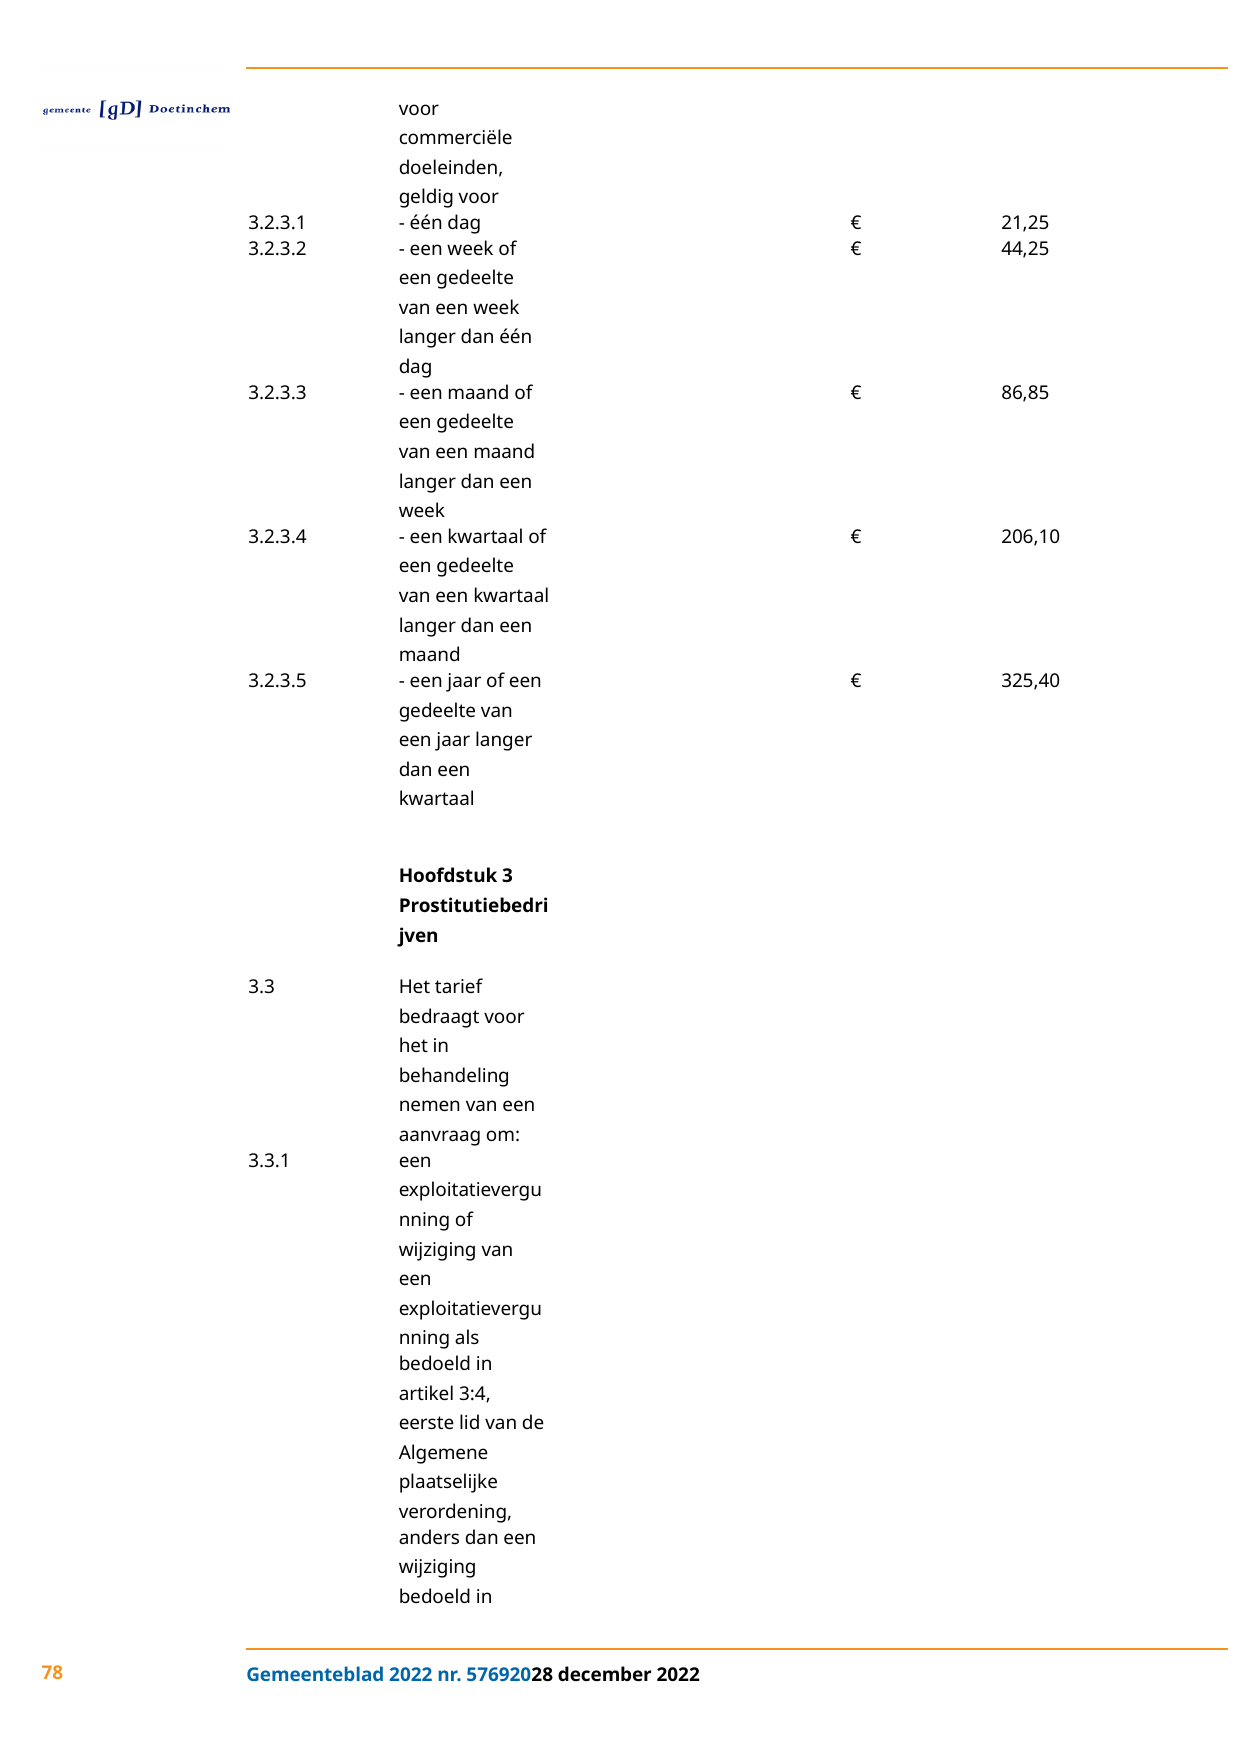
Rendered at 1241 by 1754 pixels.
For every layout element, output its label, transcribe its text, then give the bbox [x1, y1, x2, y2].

table_cell - één dag [399, 209, 549, 235]
table_cell 3.2.3.5 [248, 667, 398, 811]
table_cell [850, 95, 1001, 209]
table_cell [700, 1147, 850, 1350]
table_cell - een week of een gedeelte van een week langer dan één dag [399, 235, 549, 379]
table_cell [700, 523, 850, 667]
table_cell [248, 1350, 398, 1524]
table_cell [850, 837, 1001, 863]
table_cell 3.2.3.4 [248, 523, 398, 667]
table_cell [248, 1524, 398, 1609]
table_cell [549, 1147, 700, 1350]
table_cell bedoeld in artikel 3:4, eerste lid van de Algemene plaatselijke verordening, [399, 1350, 549, 1524]
table_cell [549, 973, 700, 1147]
table_cell [700, 811, 850, 837]
table_cell [549, 1524, 700, 1609]
table_cell anders dan een wijziging bedoeld in [399, 1524, 549, 1609]
table_cell [1001, 837, 1152, 863]
table_cell [1001, 948, 1152, 973]
table_cell 3.2.3.2 [248, 235, 398, 379]
table_cell - een kwartaal of een gedeelte van een kwartaal langer dan een maand [399, 523, 549, 667]
table_cell [248, 948, 398, 973]
table_cell [549, 95, 700, 209]
table_cell [700, 1524, 850, 1609]
table_cell [248, 863, 398, 948]
table_cell € [850, 235, 1001, 379]
table_cell [549, 667, 700, 811]
picture [41, 47, 231, 172]
table_cell [700, 837, 850, 863]
table_cell [399, 948, 549, 973]
table_cell [850, 811, 1001, 837]
table_cell € [850, 379, 1001, 523]
table_cell 21,25 [1001, 209, 1152, 235]
table_cell 3.3 [248, 973, 398, 1147]
table_cell [248, 811, 398, 837]
table_cell [549, 379, 700, 523]
table_cell [850, 1147, 1001, 1350]
table_cell - een maand of een gedeelte van een maand langer dan een week [399, 379, 549, 523]
table_cell [1001, 811, 1152, 837]
table_cell [700, 948, 850, 973]
table_cell [399, 837, 549, 863]
table_cell [248, 95, 398, 209]
table_cell [549, 523, 700, 667]
table_cell [1001, 1524, 1152, 1609]
table_cell [850, 1350, 1001, 1524]
table_cell 44,25 [1001, 235, 1152, 379]
table_cell [549, 837, 700, 863]
table_cell [549, 863, 1001, 948]
table_cell voor commerciële doeleinden, geldig voor [399, 95, 549, 209]
table_cell [850, 1524, 1001, 1609]
table_cell [700, 667, 850, 811]
table_cell 3.2.3.3 [248, 379, 398, 523]
table_cell [1001, 973, 1152, 1147]
table_cell [700, 973, 850, 1147]
table_cell [1001, 95, 1152, 209]
table_cell [549, 235, 700, 379]
table_cell Het tarief bedraagt voor het in behandeling nemen van een aanvraag om: [399, 973, 549, 1147]
table_cell [700, 379, 850, 523]
table_cell 206,10 [1001, 523, 1152, 667]
table_cell 3.3.1 [248, 1147, 398, 1350]
table_cell [549, 209, 700, 235]
table_cell 325,40 [1001, 667, 1152, 811]
table_cell [1001, 863, 1152, 948]
table_cell 3.2.3.1 [248, 209, 398, 235]
table_cell [549, 811, 700, 837]
table_cell € [850, 523, 1001, 667]
table_cell [700, 235, 850, 379]
table_cell € [850, 667, 1001, 811]
table_cell [700, 209, 850, 235]
table_cell [850, 948, 1001, 973]
table_cell [700, 1350, 850, 1524]
table_cell [248, 837, 398, 863]
table_cell € [850, 209, 1001, 235]
table_cell [850, 973, 1001, 1147]
table_cell [549, 948, 700, 973]
table_cell [1001, 1350, 1152, 1524]
table_cell 86,85 [1001, 379, 1152, 523]
table_cell [1001, 1147, 1152, 1350]
table_cell [700, 95, 850, 209]
table_cell - een jaar of een gedeelte van een jaar langer dan een kwartaal [399, 667, 549, 811]
table_cell een exploitatievergunning of wijziging van een exploitatievergunning als [399, 1147, 549, 1350]
table_cell Hoofdstuk 3 Prostitutiebedrijven [399, 863, 549, 948]
table_cell [549, 1350, 700, 1524]
table_cell [399, 811, 549, 837]
